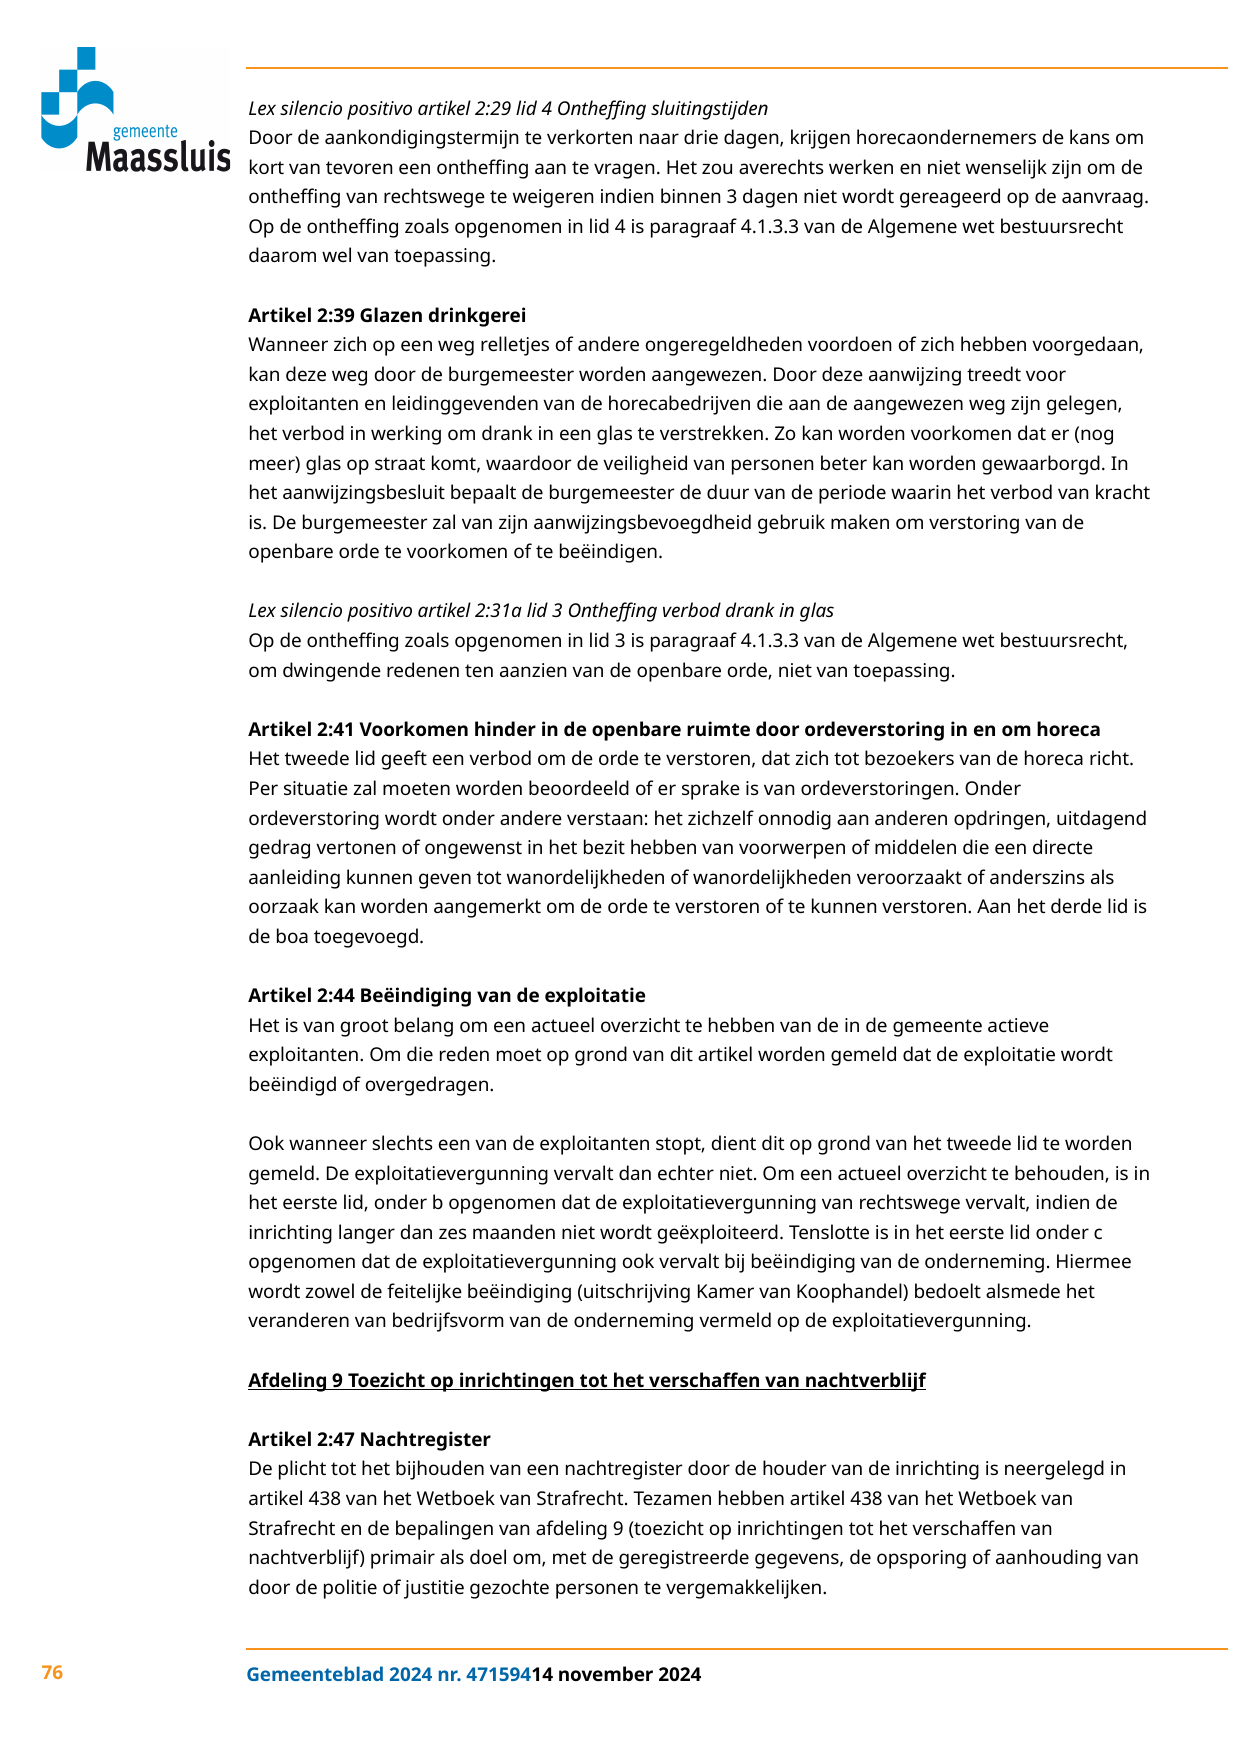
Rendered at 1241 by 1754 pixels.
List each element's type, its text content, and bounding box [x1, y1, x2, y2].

text Artikel 2:41 Voorkomen hinder in de openbare ruimte door ordeverstoring in en om horeca [248, 716, 1152, 742]
text Afdeling 9 Toezicht op inrichtingen tot het verschaffen van nachtverblijf [248, 1367, 1152, 1393]
text Lex silencio positivo artikel 2:31a lid 3 Ontheffing verbod drank in glas [248, 598, 1152, 623]
text Het tweede lid geeft een verbod om de orde te verstoren, dat zich tot bezoekers van de horeca richt. Per situatie zal moeten worden beoordeeld of er sprake is van ordeverstoringen. Onder ordeverstoring wordt onder andere verstaan: het zichzelf onnodig aan anderen opdringen, uitdagend gedrag vertonen of ongewenst in het bezit hebben van voorwerpen of middelen die een directe aanleiding kunnen geven tot wanordelijkheden of wanordelijkheden veroorzaakt of anderszins als oorzaak kan worden aangemerkt om de orde te verstoren of te kunnen verstoren. Aan het derde lid is de boa toegevoegd. [248, 746, 1152, 949]
text Wanneer zich op een weg relletjes of andere ongeregeldheden voordoen of zich hebben voorgedaan, kan deze weg door de burgemeester worden aangewezen. Door deze aanwijzing treedt voor exploitanten en leidinggevenden van de horecabedrijven die aan de aangewezen weg zijn gelegen, het verbod in werking om drank in een glas te verstrekken. Zo kan worden voorkomen dat er (nog meer) glas op straat komt, waardoor de veiligheid van personen beter kan worden gewaarborgd. In het aanwijzingsbesluit bepaalt de burgemeester de duur van de periode waarin het verbod van kracht is. De burgemeester zal van zijn aanwijzingsbevoegdheid gebruik maken om verstoring van de openbare orde te voorkomen of te beëindigen. [248, 331, 1152, 564]
text Lex silencio positivo artikel 2:29 lid 4 Ontheffing sluitingstijden [248, 95, 1152, 121]
text De plicht tot het bijhouden van een nachtregister door de houder van de inrichting is neergelegd in artikel 438 van het Wetboek van Strafrecht. Tezamen hebben artikel 438 van het Wetboek van Strafrecht en de bepalingen van afdeling 9 (toezicht op inrichtingen tot het verschaffen van nachtverblijf) primair als doel om, met de geregistreerde gegevens, de opsporing of aanhouding van door de politie of justitie gezochte personen te vergemakkelijken. [248, 1456, 1152, 1600]
text Door de aankondigingstermijn te verkorten naar drie dagen, krijgen horecaondernemers de kans om kort van tevoren een ontheffing aan te vragen. Het zou averechts werken en niet wenselijk zijn om de ontheffing van rechtswege te weigeren indien binnen 3 dagen niet wordt gereageerd op de aanvraag. Op de ontheffing zoals opgenomen in lid 4 is paragraaf 4.1.3.3 van de Algemene wet bestuursrecht daarom wel van toepassing. [248, 124, 1152, 268]
picture [41, 47, 231, 172]
text Het is van groot belang om een actueel overzicht te hebben van de in de gemeente actieve exploitanten. Om die reden moet op grond van dit artikel worden gemeld dat de exploitatie wordt beëindigd of overgedragen. [248, 1012, 1152, 1097]
text Ook wanneer slechts een van de exploitanten stopt, dient dit op grond van het tweede lid te worden gemeld. De exploitatievergunning vervalt dan echter niet. Om een actueel overzicht te behouden, is in het eerste lid, onder b opgenomen dat de exploitatievergunning van rechtswege vervalt, indien de inrichting langer dan zes maanden niet wordt geëxploiteerd. Tenslotte is in het eerste lid onder c opgenomen dat de exploitatievergunning ook vervalt bij beëindiging van de onderneming. Hiermee wordt zowel de feitelijke beëindiging (uitschrijving Kamer van Koophandel) bedoelt alsmede het veranderen van bedrijfsvorm van de onderneming vermeld op de exploitatievergunning. [248, 1130, 1152, 1333]
text Op de ontheffing zoals opgenomen in lid 3 is paragraaf 4.1.3.3 van de Algemene wet bestuursrecht, om dwingende redenen ten aanzien van de openbare orde, niet van toepassing. [248, 627, 1152, 683]
text Artikel 2:44 Beëindiging van de exploitatie [248, 982, 1152, 1008]
picture [41, 47, 77, 92]
text Artikel 2:39 Glazen drinkgerei [248, 302, 1152, 328]
text Artikel 2:47 Nachtregister [248, 1426, 1152, 1452]
